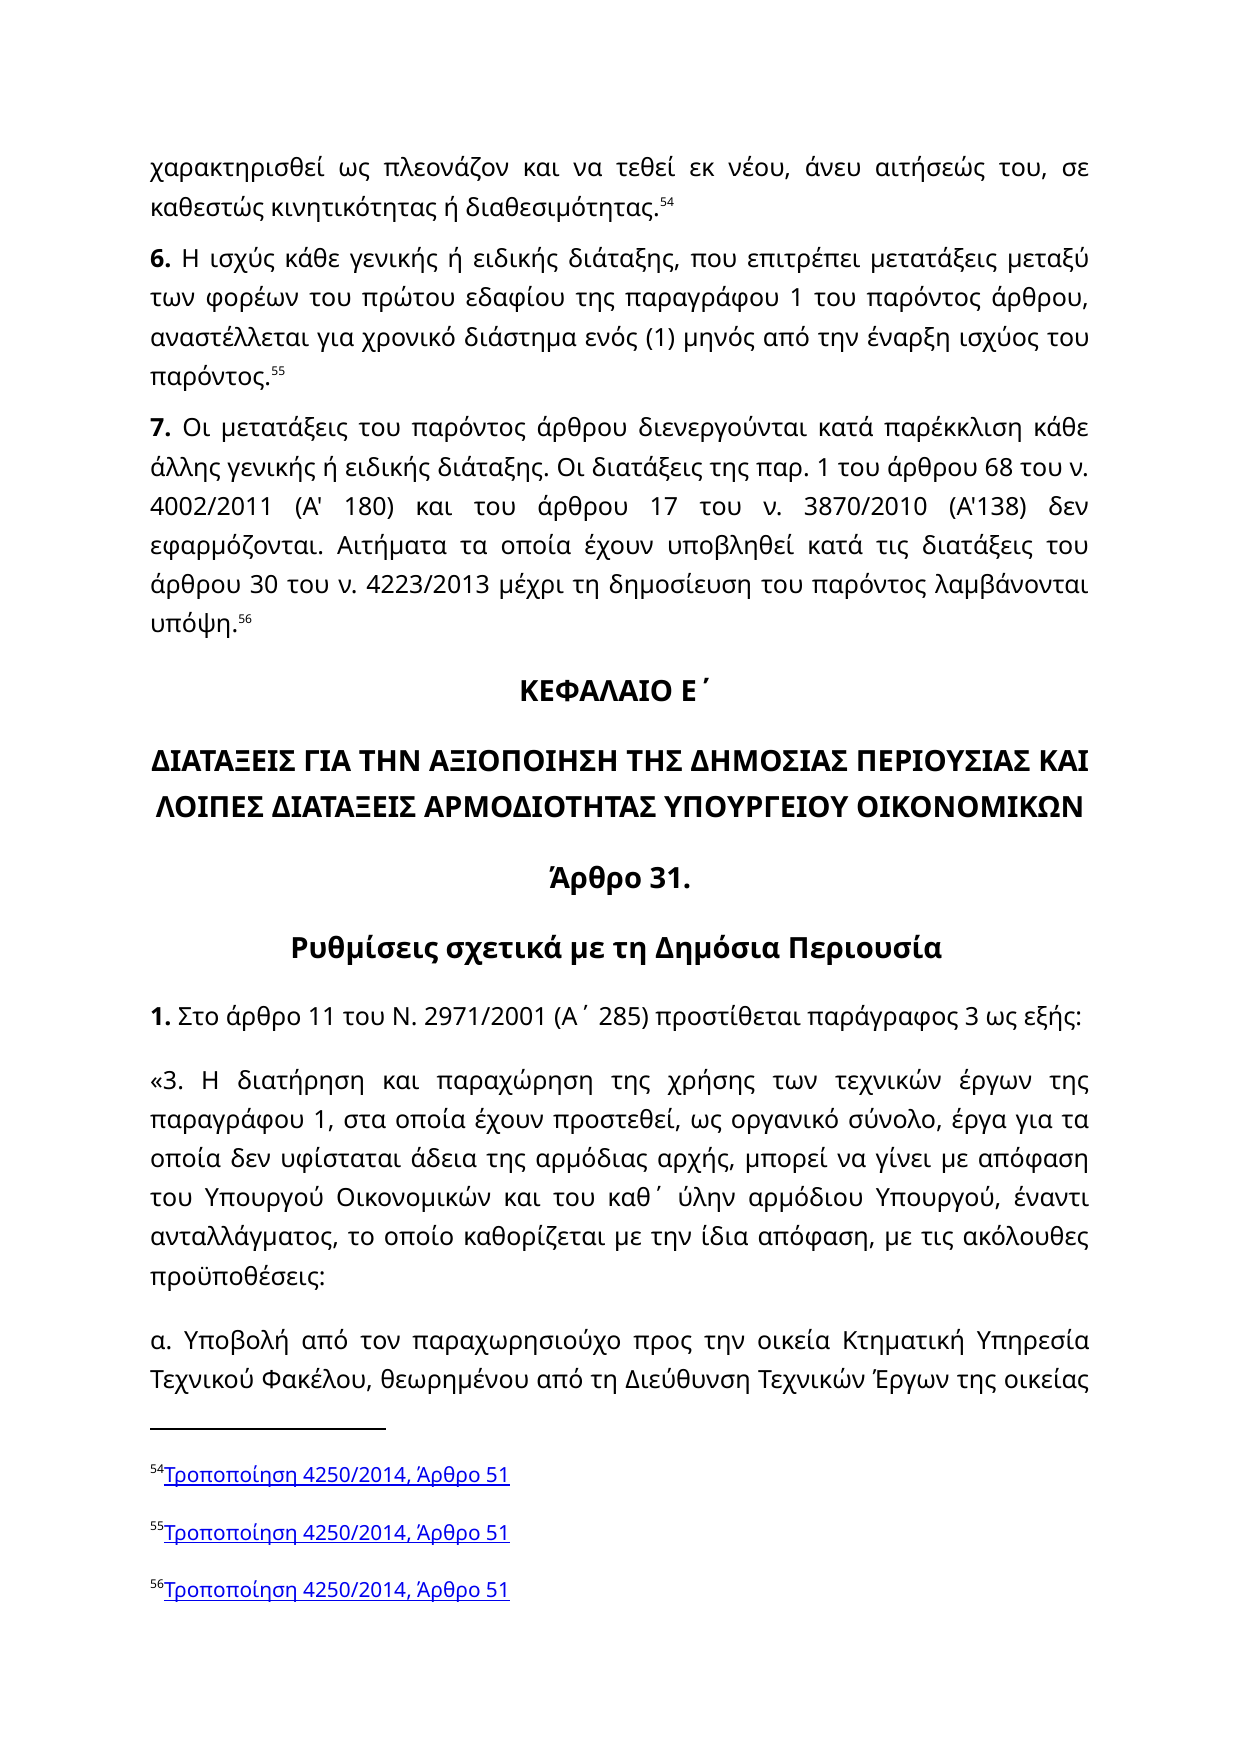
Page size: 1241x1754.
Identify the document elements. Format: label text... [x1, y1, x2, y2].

text «3. Η διατήρηση και παραχώρηση της χρήσης των τεχνικών έργων της παραγράφου 1, στα οποία έχουν προστεθεί, ως οργανικό σύνολο, έργα για τα οποία δεν υφίσταται άδεια της αρμόδιας αρχής, μπορεί να γίνει με απόφαση του Υπουργού Οικονομικών και του καθ΄ ύλην αρμόδιου Υπουργού, έναντι ανταλλάγματος, το οποίο καθορίζεται με την ίδια απόφαση, με τις ακόλουθες προϋποθέσεις: [150, 1062, 1090, 1292]
text Τροποποίηση 4250/2014, Άρθρο 51 [150, 1518, 1090, 1546]
subtitle Άρθρο 31. [150, 857, 1090, 897]
subtitle ΚΕΦΑΛΑΙΟ Ε΄ [150, 670, 1090, 710]
text 6. Η ισχύς κάθε γενικής ή ειδικής διάταξης, που επιτρέπει μετατάξεις μεταξύ των φορέων του πρώτου εδαφίου της παραγράφου 1 του παρόντος άρθρου, αναστέλλεται για χρονικό διάστημα ενός (1) μηνός από την έναρξη ισχύος του παρόντος. [150, 241, 1090, 392]
text α. Υποβολή από τον παραχωρησιούχο προς την οικεία Κτηματική Υπηρεσία Τεχνικού Φακέλου, θεωρημένου από τη Διεύθυνση Τεχνικών Έργων της οικείας [150, 1322, 1090, 1396]
text Τροποποίηση 4250/2014, Άρθρο 51 [150, 1460, 1090, 1489]
text 7. Οι μετατάξεις του παρόντος άρθρου διενεργούνται κατά παρέκκλιση κάθε άλλης γενικής ή ειδικής διάταξης. Οι διατάξεις της παρ. 1 του άρθρου 68 του ν. 4002/2011 (Α' 180) και του άρθρου 17 του ν. 3870/2010 (Α'138) δεν εφαρμόζονται. Αιτήματα τα οποία έχουν υποβληθεί κατά τις διατάξεις του άρθρου 30 του ν. 4223/2013 μέχρι τη δημοσίευση του παρόντος λαμβάνονται υπόψη. [150, 410, 1090, 640]
text χαρακτηρισθεί ως πλεονάζον και να τεθεί εκ νέου, άνευ αιτήσεώς του, σε καθεστώς κινητικότητας ή διαθεσιμότητας. [150, 150, 1090, 223]
text 1. Στο άρθρο 11 του Ν. 2971/2001 (Α΄ 285) προστίθεται παράγραφος 3 ως εξής: [150, 998, 1090, 1032]
subtitle ΔΙΑΤΑΞΕΙΣ ΓΙΑ ΤΗΝ ΑΞΙΟΠΟΙΗΣΗ ΤΗΣ ΔΗΜΟΣΙΑΣ ΠΕΡΙΟΥΣΙΑΣ ΚΑΙ ΛΟΙΠΕΣ ΔΙΑΤΑΞΕΙΣ ΑΡΜΟΔΙΟΤΗΤΑΣ ΥΠΟΥΡΓΕΙΟΥ ΟΙΚΟΝΟΜΙΚΩΝ [150, 741, 1090, 826]
subtitle Ρυθμίσεις σχετικά με τη Δημόσια Περιουσία [150, 927, 1090, 967]
text Τροποποίηση 4250/2014, Άρθρο 51 [150, 1576, 1090, 1604]
